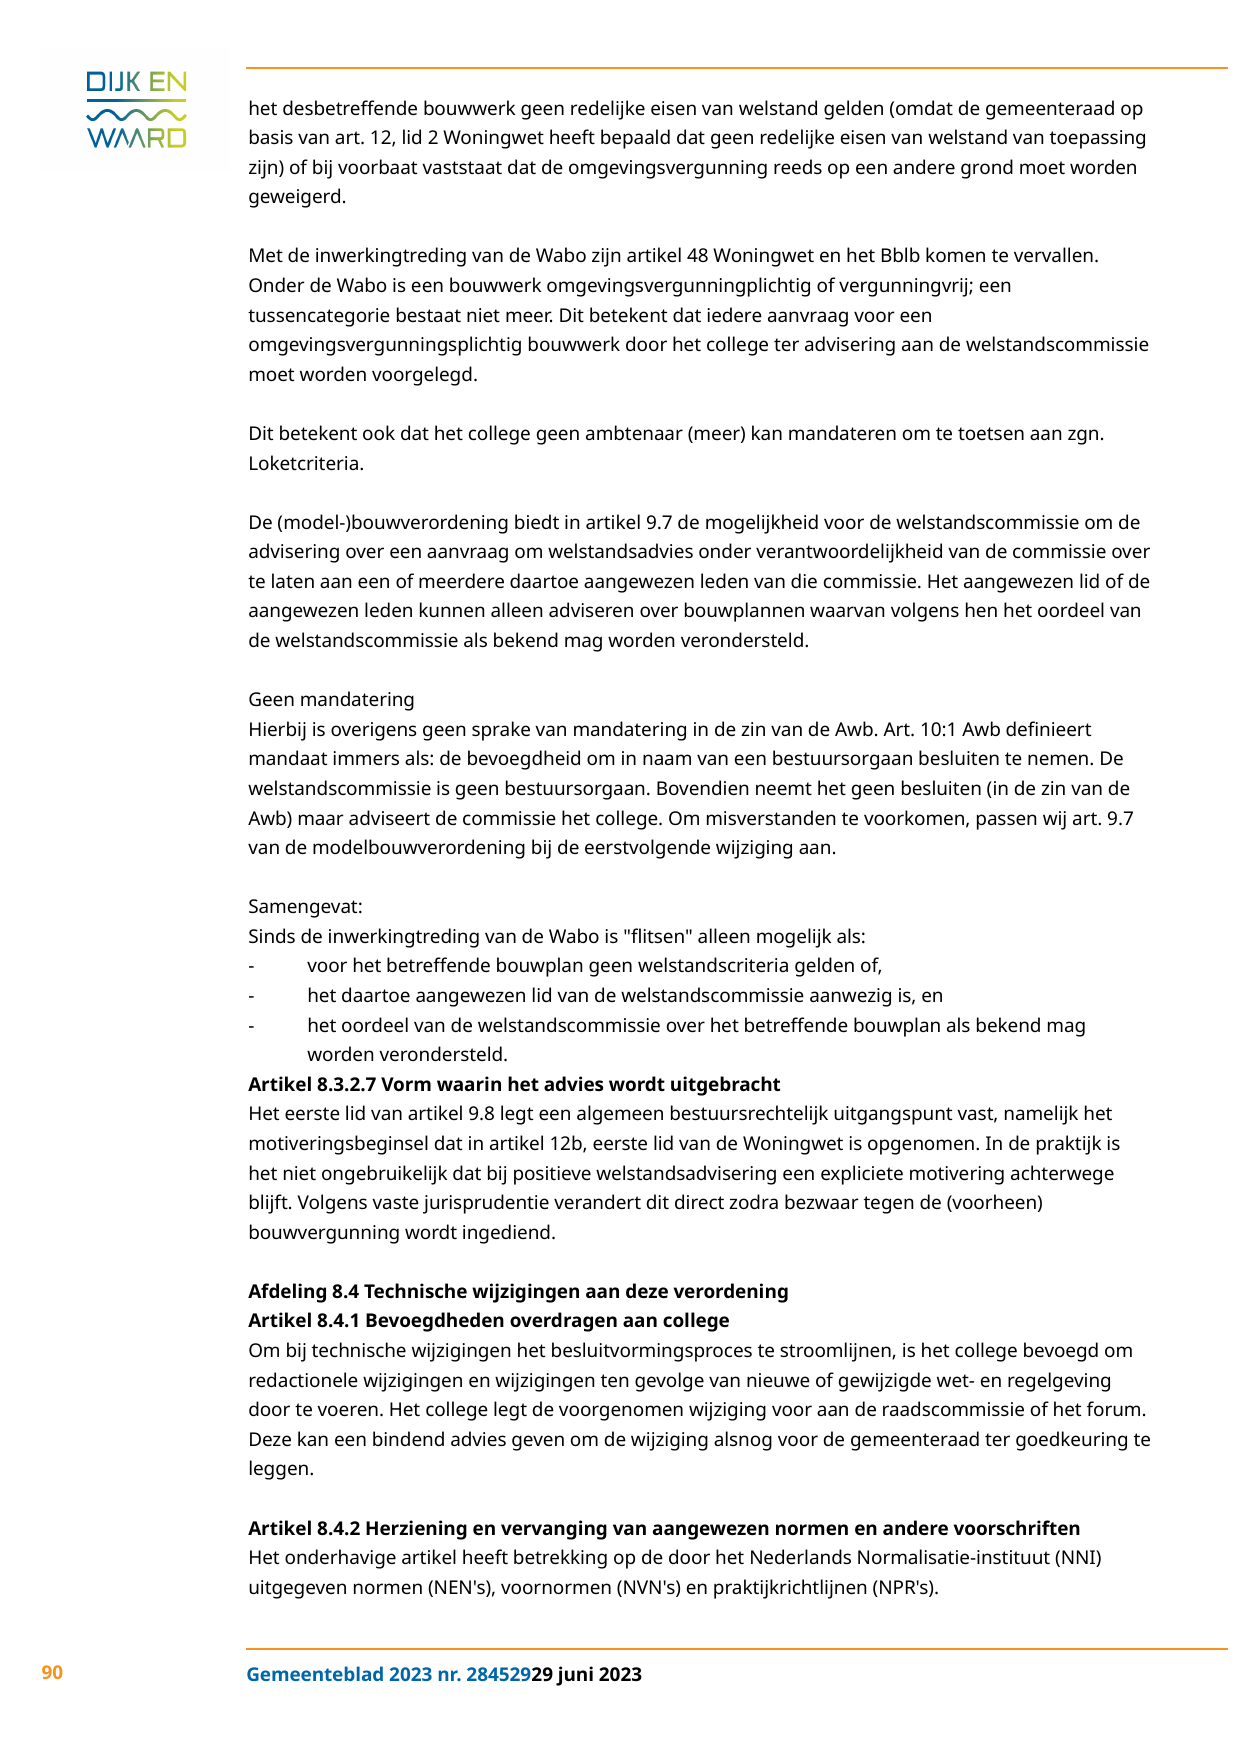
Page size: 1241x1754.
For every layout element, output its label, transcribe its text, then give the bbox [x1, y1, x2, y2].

text Het onderhavige artikel heeft betrekking op de door het Nederlands Normalisatie-instituut (NNI) uitgegeven normen (NEN's), voornormen (NVN's) en praktijkrichtlijnen (NPR's). [248, 1544, 1152, 1600]
text Met de inwerkingtreding van de Wabo zijn artikel 48 Woningwet en het Bblb komen te vervallen. Onder de Wabo is een bouwwerk omgevingsvergunningplichtig of vergunningvrij; een tussencategorie bestaat niet meer. Dit betekent dat iedere aanvraag voor een omgevingsvergunningsplichtig bouwwerk door het college ter advisering aan de welstandscommissie moet worden voorgelegd. [248, 243, 1152, 387]
list voor het betreffende bouwplan geen welstandscriteria gelden of, [248, 953, 1152, 978]
text Dit betekent ook dat het college geen ambtenaar (meer) kan mandateren om te toetsen aan zgn. Loketcriteria. [248, 420, 1152, 476]
text Hierbij is overigens geen sprake van mandatering in de zin van de Awb. Art. 10:1 Awb definieert mandaat immers als: de bevoegdheid om in naam van een bestuursorgaan besluiten te nemen. De welstandscommissie is geen bestuursorgaan. Bovendien neemt het geen besluiten (in de zin van de Awb) maar adviseert de commissie het college. Om misverstanden te voorkomen, passen wij art. 9.7 van de modelbouwverordening bij de eerstvolgende wijziging aan. [248, 716, 1152, 860]
picture [41, 47, 231, 172]
text Het eerste lid van artikel 9.8 legt een algemeen bestuursrechtelijk uitgangspunt vast, namelijk het motiveringsbeginsel dat in artikel 12b, eerste lid van de Woningwet is opgenomen. In de praktijk is het niet ongebruikelijk dat bij positieve welstandsadvisering een expliciete motivering achterwege blijft. Volgens vaste jurisprudentie verandert dit direct zodra bezwaar tegen de (voorheen) bouwvergunning wordt ingediend. [248, 1101, 1152, 1245]
text Samengevat: [248, 893, 1152, 919]
list het daartoe aangewezen lid van de welstandscommissie aanwezig is, en [248, 982, 1152, 1008]
text Artikel 8.4.1 Bevoegdheden overdragen aan college [248, 1308, 1152, 1333]
text het desbetreffende bouwwerk geen redelijke eisen van welstand gelden (omdat de gemeenteraad op basis van art. 12, lid 2 Woningwet heeft bepaald dat geen redelijke eisen van welstand van toepassing zijn) of bij voorbaat vaststaat dat de omgevingsvergunning reeds op een andere grond moet worden geweigerd. [248, 95, 1152, 209]
text Artikel 8.3.2.7 Vorm waarin het advies wordt uitgebracht [248, 1071, 1152, 1097]
text Om bij technische wijzigingen het besluitvormingsproces te stroomlijnen, is het college bevoegd om redactionele wijzigingen en wijzigingen ten gevolge van nieuwe of gewijzigde wet- en regelgeving door te voeren. Het college legt de voorgenomen wijziging voor aan de raadscommissie of het forum. Deze kan een bindend advies geven om de wijziging alsnog voor de gemeenteraad ter goedkeuring te leggen. [248, 1337, 1152, 1481]
text Artikel 8.4.2 Herziening en vervanging van aangewezen normen en andere voorschriften [248, 1515, 1152, 1541]
text De (model-)bouwverordening biedt in artikel 9.7 de mogelijkheid voor de welstandscommissie om de advisering over een aanvraag om welstandsadvies onder verantwoordelijkheid van de commissie over te laten aan een of meerdere daartoe aangewezen leden van die commissie. Het aangewezen lid of de aangewezen leden kunnen alleen adviseren over bouwplannen waarvan volgens hen het oordeel van de welstandscommissie als bekend mag worden verondersteld. [248, 509, 1152, 653]
text Afdeling 8.4 Technische wijzigingen aan deze verordening [248, 1278, 1152, 1304]
list het oordeel van de welstandscommissie over het betreffende bouwplan als bekend mag worden verondersteld. [248, 1012, 1152, 1067]
text Sinds de inwerkingtreding van de Wabo is "flitsen" alleen mogelijk als: [248, 923, 1152, 949]
text Geen mandatering [248, 686, 1152, 712]
